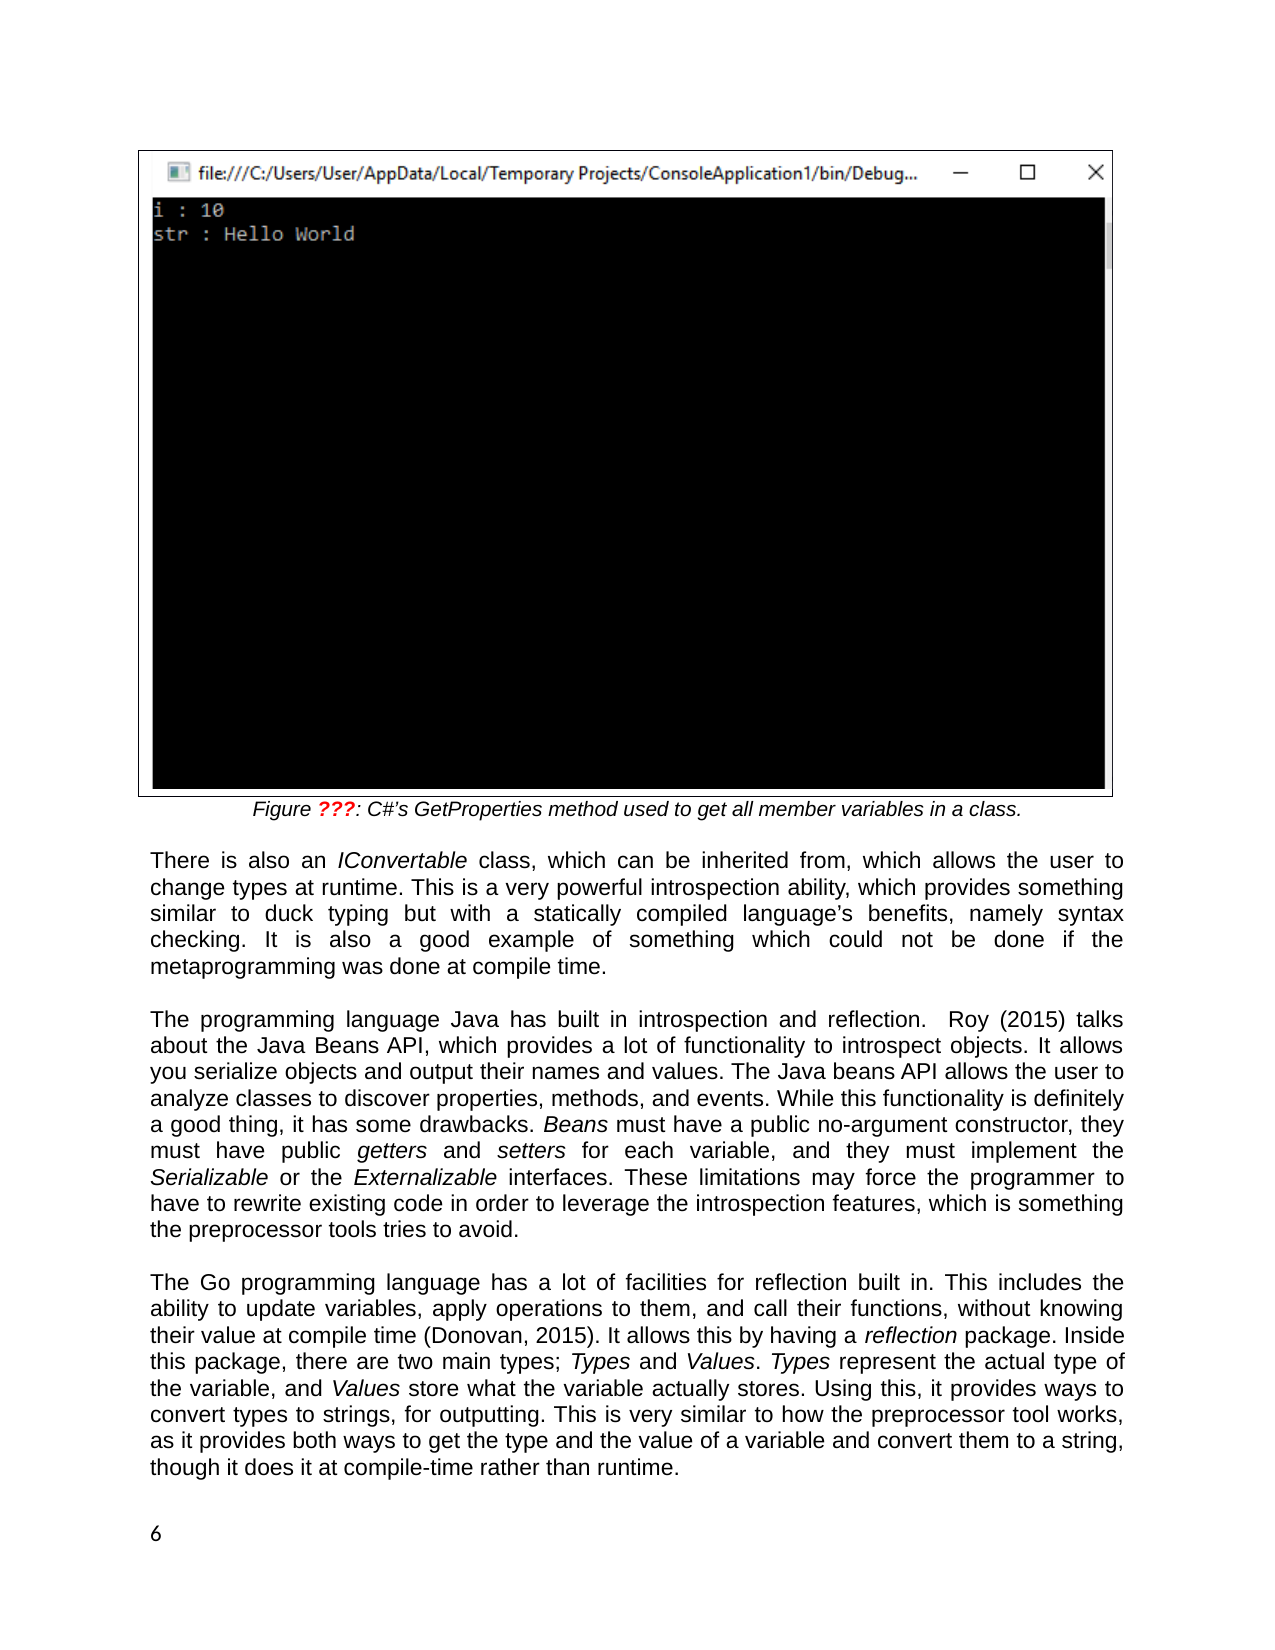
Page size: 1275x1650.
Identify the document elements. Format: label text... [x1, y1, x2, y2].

text The programming language Java has built in introspection and reflection. Roy (2015) talks about the Java Beans API, which provides a lot of functionality to introspect objects. It allows you serialize objects and output their names and values. The Java beans API allows the user to analyze classes to discover properties, methods, and events. While this functionality is definitely a good thing, it has some drawbacks. Beans must have a public no-argument constructor, they must have public getters and setters for each variable, and they must implement the Serializable or the Externalizable interfaces. These limitations may force the programmer to have to rewrite existing code in order to leverage the introspection features, which is something the preprocessor tools tries to avoid. [150, 1006, 1125, 1243]
table_cell [139, 151, 1112, 796]
text The Go programming language has a lot of facilities for reflection built in. This includes the ability to update variables, apply operations to them, and call their functions, without knowing their value at compile time (Donovan, 2015). It allows this by having a reflection package. Inside this package, there are two main types; Types and Values. Types represent the actual type of the variable, and Values store what the variable actually stores. Using this, it provides ways to convert types to strings, for outputting. This is very similar to how the preprocessor tool works, as it provides both ways to get the type and the value of a variable and convert them to a string, though it does it at compile-time rather than runtime. [150, 1269, 1125, 1480]
picture [150, 151, 1113, 789]
text Figure ???: C#’s GetProperties method used to get all member variables in a class. [150, 797, 1125, 821]
text There is also an IConvertable class, which can be inherited from, which allows the user to change types at runtime. This is a very powerful introspection ability, which provides something similar to duck typing but with a statically compiled language’s benefits, namely syntax checking. It is also a good example of something which could not be done if the metaprogramming was done at compile time. [150, 847, 1125, 979]
